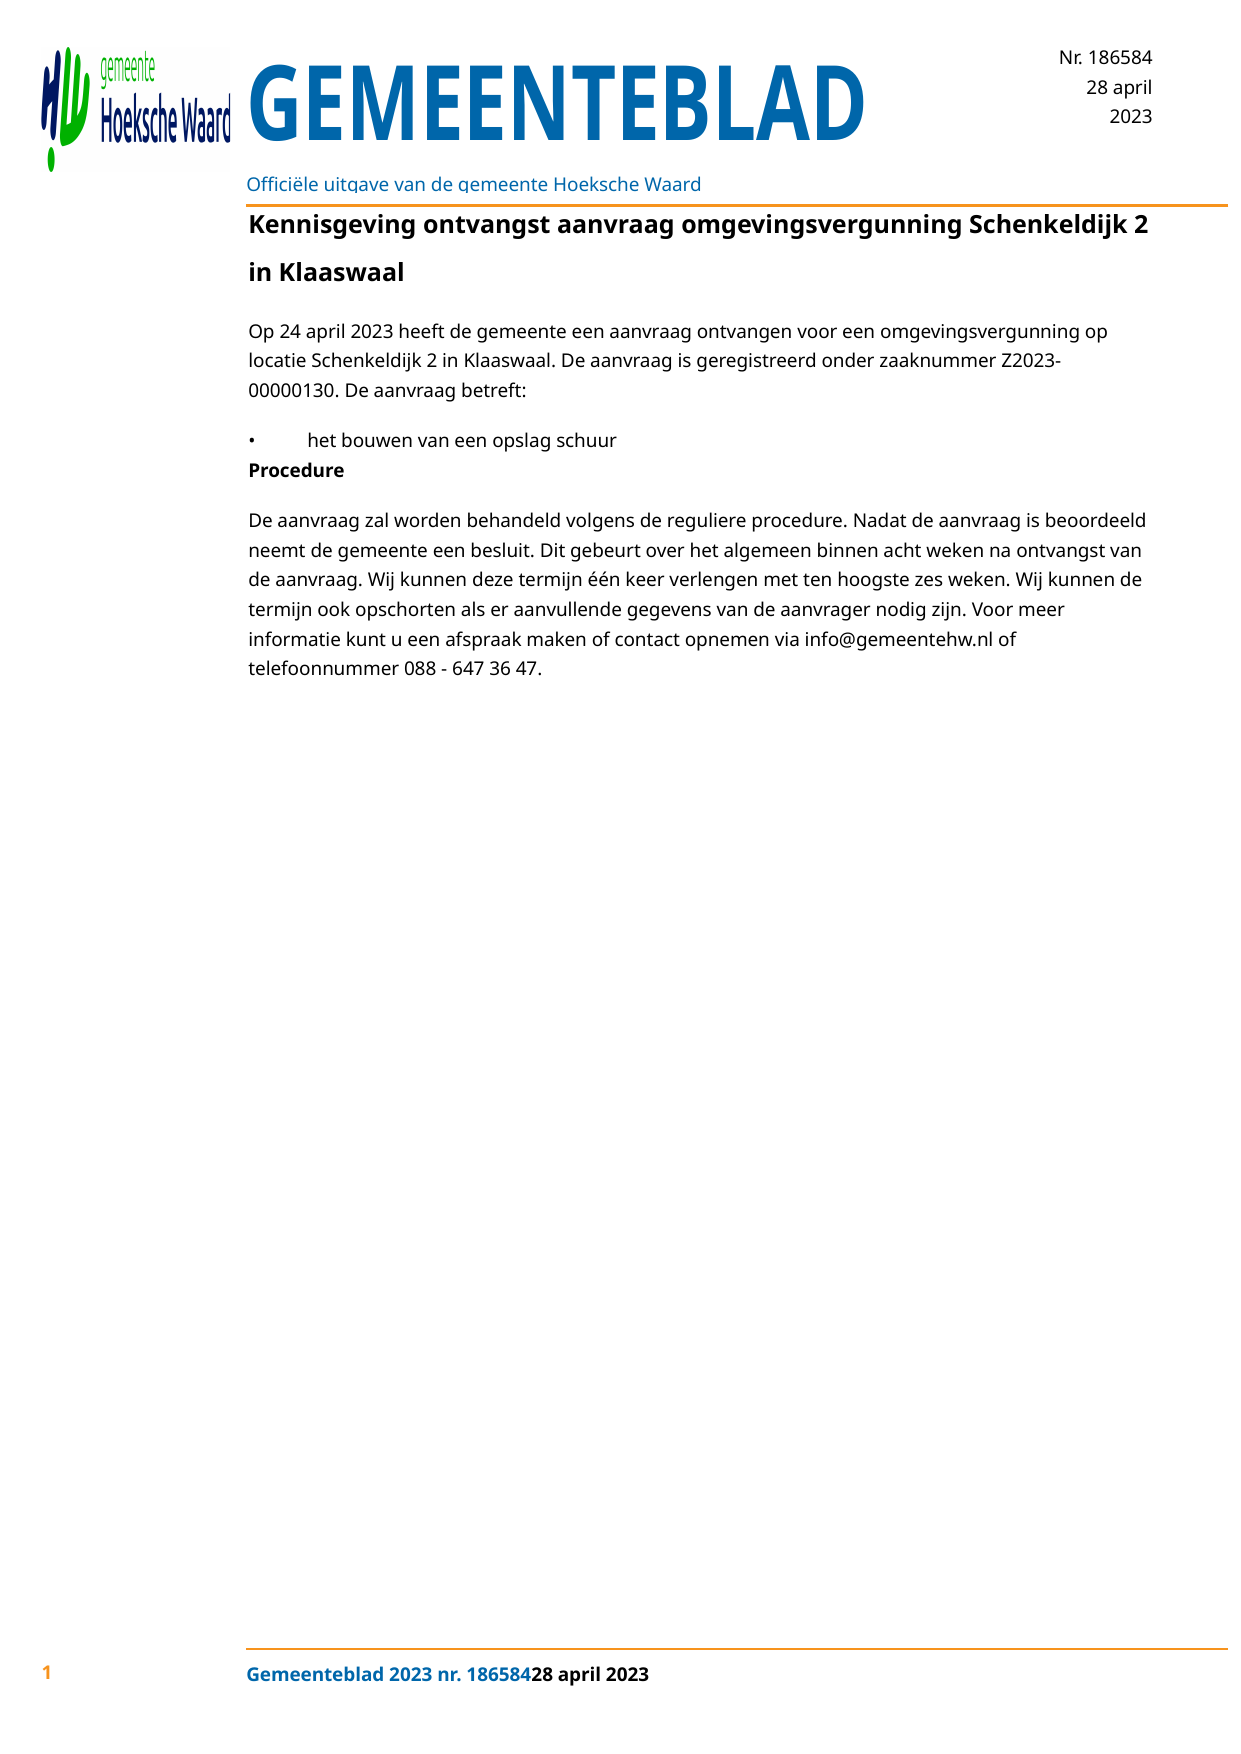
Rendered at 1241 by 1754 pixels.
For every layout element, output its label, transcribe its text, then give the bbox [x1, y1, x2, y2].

picture [41, 47, 231, 172]
text Kennisgeving ontvangst aanvraag omgevingsvergunning Schenkeldijk 2 in Klaaswaal [248, 207, 1152, 288]
text De aanvraag zal worden behandeld volgens de reguliere procedure. Nadat de aanvraag is beoordeeld neemt de gemeente een besluit. Dit gebeurt over het algemeen binnen acht weken na ontvangst van de aanvraag. Wij kunnen deze termijn één keer verlengen met ten hoogste zes weken. Wij kunnen de termijn ook opschorten als er aanvullende gegevens van de aanvrager nodig zijn. Voor meer informatie kunt u een afspraak maken of contact opnemen via info@gemeentehw.nl of telefoonnummer 088 - 647 36 47. [248, 507, 1152, 681]
text Op 24 april 2023 heeft de gemeente een aanvraag ontvangen voor een omgevingsvergunning op locatie Schenkeldijk 2 in Klaaswaal. De aanvraag is geregistreerd onder zaaknummer Z2023-00000130. De aanvraag betreft: [248, 318, 1152, 403]
text Procedure [248, 457, 1152, 483]
list het bouwen van een opslag schuur [248, 427, 1152, 453]
